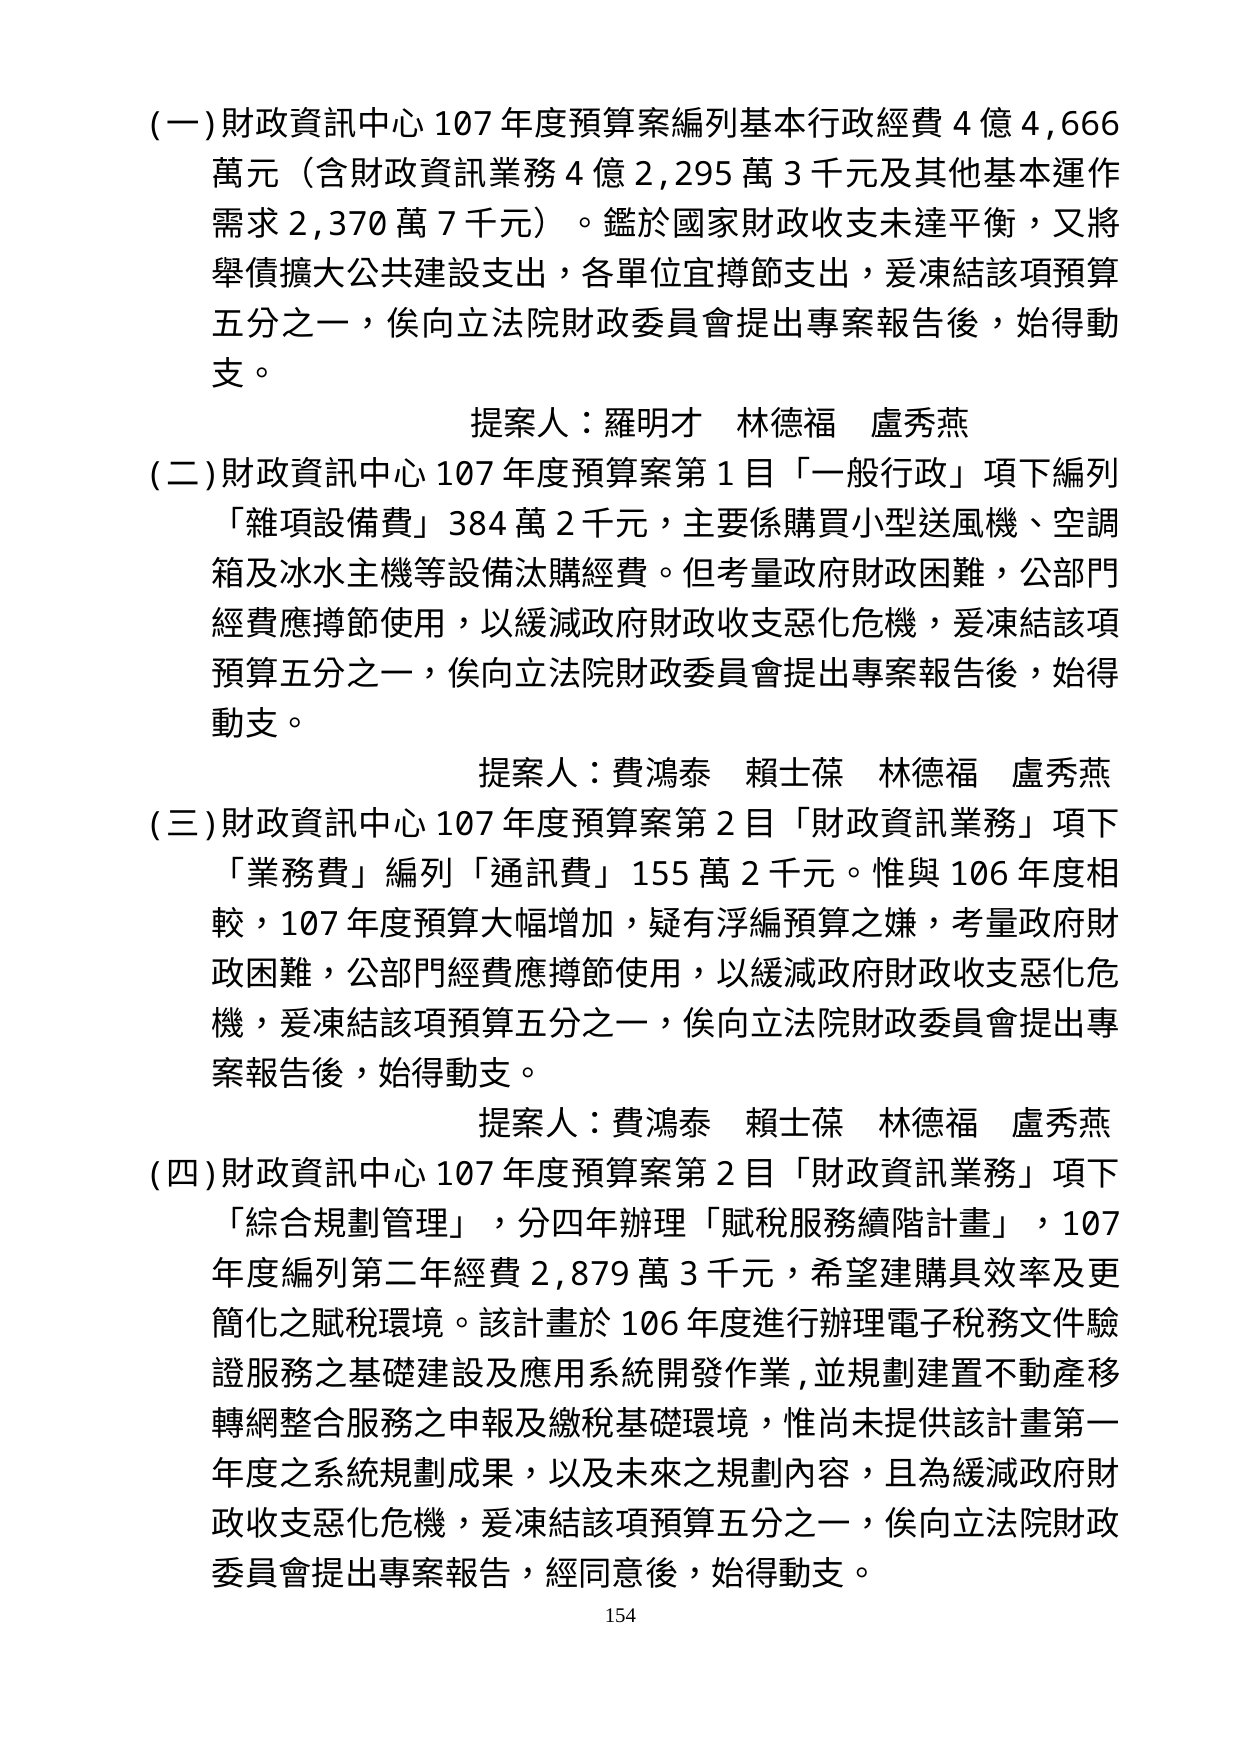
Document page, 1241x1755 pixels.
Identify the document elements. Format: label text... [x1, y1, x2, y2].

text 提案人：費鴻泰 賴士葆 林德福 盧秀燕 [145, 746, 1120, 796]
text (四)財政資訊中心107年度預算案第2目「財政資訊業務」項下「綜合規劃管理」，分四年辦理「賦稅服務續階計畫」，107年度編列第二年經費2,879萬3千元，希望建購具效率及更簡化之賦稅環境。該計畫於106年度進行辦理電子稅務文件驗證服務之基礎建設及應用系統開發作業,並規劃建置不動產移轉網整合服務之申報及繳稅基礎環境，惟尚未提供該計畫第一年度之系統規劃成果，以及未來之規劃內容，且為緩減政府財政收支惡化危機，爰凍結該項預算五分之一，俟向立法院財政委員會提出專案報告，經同意後，始得動支。 [145, 1146, 1120, 1596]
text (三)財政資訊中心107年度預算案第2目「財政資訊業務」項下「業務費」編列「通訊費」155萬2千元。惟與106年度相較，107年度預算大幅增加，疑有浮編預算之嫌，考量政府財政困難，公部門經費應撙節使用，以緩減政府財政收支惡化危機，爰凍結該項預算五分之一，俟向立法院財政委員會提出專案報告後，始得動支。 [145, 796, 1120, 1096]
text 提案人：費鴻泰 賴士葆 林德福 盧秀燕 [145, 1096, 1120, 1146]
text 提案人：羅明才 林德福 盧秀燕 [470, 396, 1120, 446]
text (二)財政資訊中心107年度預算案第1目「一般行政」項下編列「雜項設備費」384萬2千元，主要係購買小型送風機、空調箱及冰水主機等設備汰購經費。但考量政府財政困難，公部門經費應撙節使用，以緩減政府財政收支惡化危機，爰凍結該項預算五分之一，俟向立法院財政委員會提出專案報告後，始得動支。 [145, 446, 1120, 746]
text (一)財政資訊中心107年度預算案編列基本行政經費4億4,666萬元（含財政資訊業務4億2,295萬3千元及其他基本運作需求2,370萬7千元）。鑑於國家財政收支未達平衡，又將舉債擴大公共建設支出，各單位宜撙節支出，爰凍結該項預算五分之一，俟向立法院財政委員會提出專案報告後，始得動支。 [145, 96, 1120, 396]
